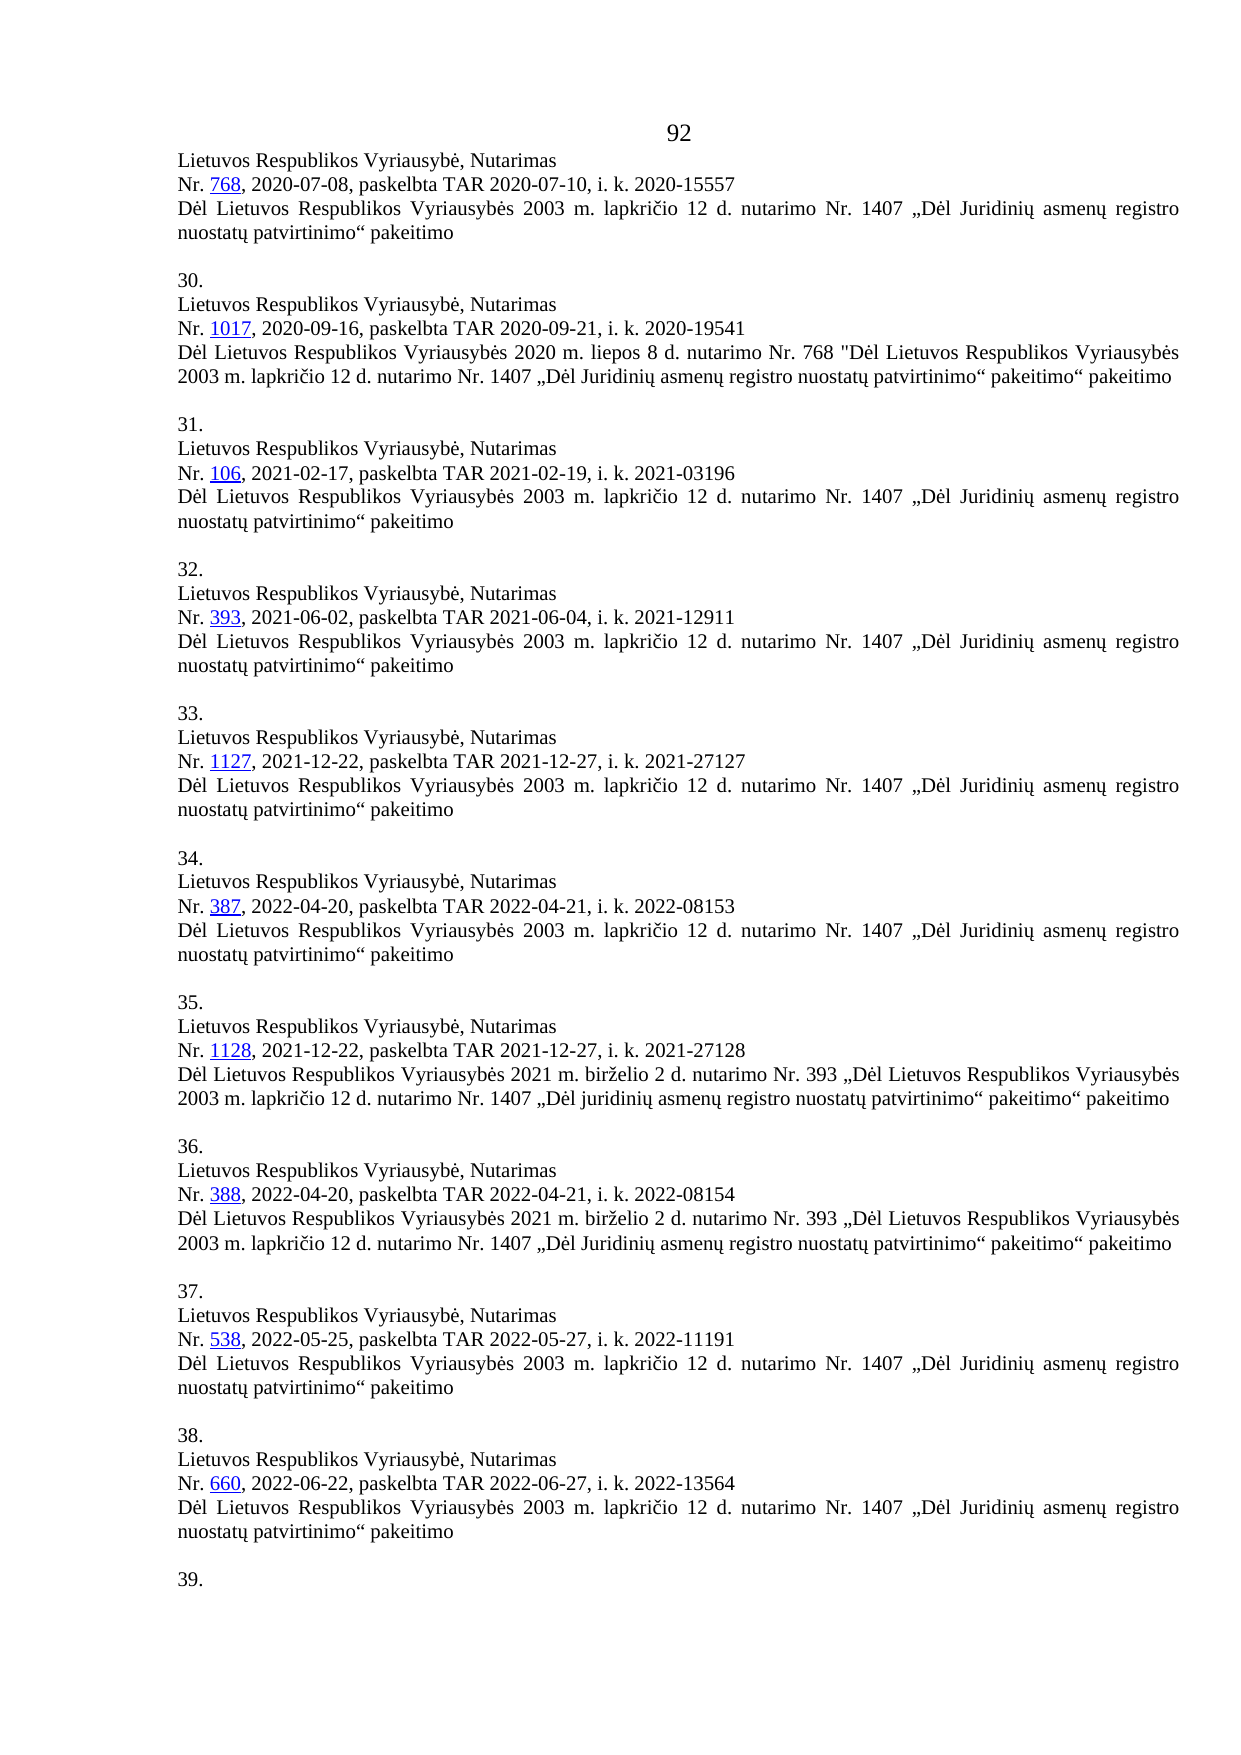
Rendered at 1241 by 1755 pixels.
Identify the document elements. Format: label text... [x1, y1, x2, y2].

text Lietuvos Respublikos Vyriausybė, Nutarimas [177, 1014, 1181, 1038]
text 30. [177, 268, 1181, 292]
text Dėl Lietuvos Respublikos Vyriausybės 2003 m. lapkričio 12 d. nutarimo Nr. 1407 „Dėl Juridinių asmenų registro nuostatų patvirtinimo“ pakeitimo [177, 484, 1181, 533]
text Nr. 387, 2022-04-20, paskelbta TAR 2022-04-21, i. k. 2022-08153 [177, 893, 1181, 918]
text Lietuvos Respublikos Vyriausybė, Nutarimas [177, 1158, 1181, 1182]
text Nr. 660, 2022-06-22, paskelbta TAR 2022-06-27, i. k. 2022-13564 [177, 1471, 1181, 1495]
text Dėl Lietuvos Respublikos Vyriausybės 2003 m. lapkričio 12 d. nutarimo Nr. 1407 „Dėl Juridinių asmenų registro nuostatų patvirtinimo“ pakeitimo [177, 1495, 1181, 1543]
text 32. [177, 557, 1181, 581]
text Dėl Lietuvos Respublikos Vyriausybės 2003 m. lapkričio 12 d. nutarimo Nr. 1407 „Dėl Juridinių asmenų registro nuostatų patvirtinimo“ pakeitimo [177, 1351, 1181, 1399]
text Nr. 1127, 2021-12-22, paskelbta TAR 2021-12-27, i. k. 2021-27127 [177, 749, 1181, 773]
text 31. [177, 412, 1181, 436]
text 38. [177, 1423, 1181, 1447]
text Nr. 538, 2022-05-25, paskelbta TAR 2022-05-27, i. k. 2022-11191 [177, 1327, 1181, 1351]
text Dėl Lietuvos Respublikos Vyriausybės 2003 m. lapkričio 12 d. nutarimo Nr. 1407 „Dėl Juridinių asmenų registro nuostatų patvirtinimo“ pakeitimo [177, 918, 1181, 966]
text 36. [177, 1134, 1181, 1158]
text Dėl Lietuvos Respublikos Vyriausybės 2003 m. lapkričio 12 d. nutarimo Nr. 1407 „Dėl Juridinių asmenų registro nuostatų patvirtinimo“ pakeitimo [177, 196, 1181, 244]
text Nr. 1128, 2021-12-22, paskelbta TAR 2021-12-27, i. k. 2021-27128 [177, 1038, 1181, 1062]
text Dėl Lietuvos Respublikos Vyriausybės 2021 m. birželio 2 d. nutarimo Nr. 393 „Dėl Lietuvos Respublikos Vyriausybės 2003 m. lapkričio 12 d. nutarimo Nr. 1407 „Dėl Juridinių asmenų registro nuostatų patvirtinimo“ pakeitimo“ pakeitimo [177, 1206, 1181, 1254]
text 33. [177, 701, 1181, 725]
text Dėl Lietuvos Respublikos Vyriausybės 2021 m. birželio 2 d. nutarimo Nr. 393 „Dėl Lietuvos Respublikos Vyriausybės 2003 m. lapkričio 12 d. nutarimo Nr. 1407 „Dėl juridinių asmenų registro nuostatų patvirtinimo“ pakeitimo“ pakeitimo [177, 1062, 1181, 1110]
text 35. [177, 990, 1181, 1014]
text Lietuvos Respublikos Vyriausybė, Nutarimas [177, 436, 1181, 460]
text Nr. 388, 2022-04-20, paskelbta TAR 2022-04-21, i. k. 2022-08154 [177, 1182, 1181, 1206]
text Lietuvos Respublikos Vyriausybė, Nutarimas [177, 869, 1181, 893]
text Nr. 1017, 2020-09-16, paskelbta TAR 2020-09-21, i. k. 2020-19541 [177, 316, 1181, 340]
text 39. [177, 1567, 1181, 1591]
text Nr. 106, 2021-02-17, paskelbta TAR 2021-02-19, i. k. 2021-03196 [177, 460, 1181, 484]
text Lietuvos Respublikos Vyriausybė, Nutarimas [177, 1303, 1181, 1327]
text Lietuvos Respublikos Vyriausybė, Nutarimas [177, 581, 1181, 605]
text Lietuvos Respublikos Vyriausybė, Nutarimas [177, 292, 1181, 316]
text Dėl Lietuvos Respublikos Vyriausybės 2003 m. lapkričio 12 d. nutarimo Nr. 1407 „Dėl Juridinių asmenų registro nuostatų patvirtinimo“ pakeitimo [177, 629, 1181, 677]
text Dėl Lietuvos Respublikos Vyriausybės 2020 m. liepos 8 d. nutarimo Nr. 768 "Dėl Lietuvos Respublikos Vyriausybės 2003 m. lapkričio 12 d. nutarimo Nr. 1407 „Dėl Juridinių asmenų registro nuostatų patvirtinimo“ pakeitimo“ pakeitimo [177, 340, 1181, 388]
text Nr. 768, 2020-07-08, paskelbta TAR 2020-07-10, i. k. 2020-15557 [177, 172, 1181, 196]
text Dėl Lietuvos Respublikos Vyriausybės 2003 m. lapkričio 12 d. nutarimo Nr. 1407 „Dėl Juridinių asmenų registro nuostatų patvirtinimo“ pakeitimo [177, 773, 1181, 821]
text 37. [177, 1278, 1181, 1303]
text Lietuvos Respublikos Vyriausybė, Nutarimas [177, 725, 1181, 749]
text 34. [177, 845, 1181, 869]
text Lietuvos Respublikos Vyriausybė, Nutarimas [177, 1447, 1181, 1471]
text Lietuvos Respublikos Vyriausybė, Nutarimas [177, 148, 1181, 172]
text Nr. 393, 2021-06-02, paskelbta TAR 2021-06-04, i. k. 2021-12911 [177, 605, 1181, 629]
